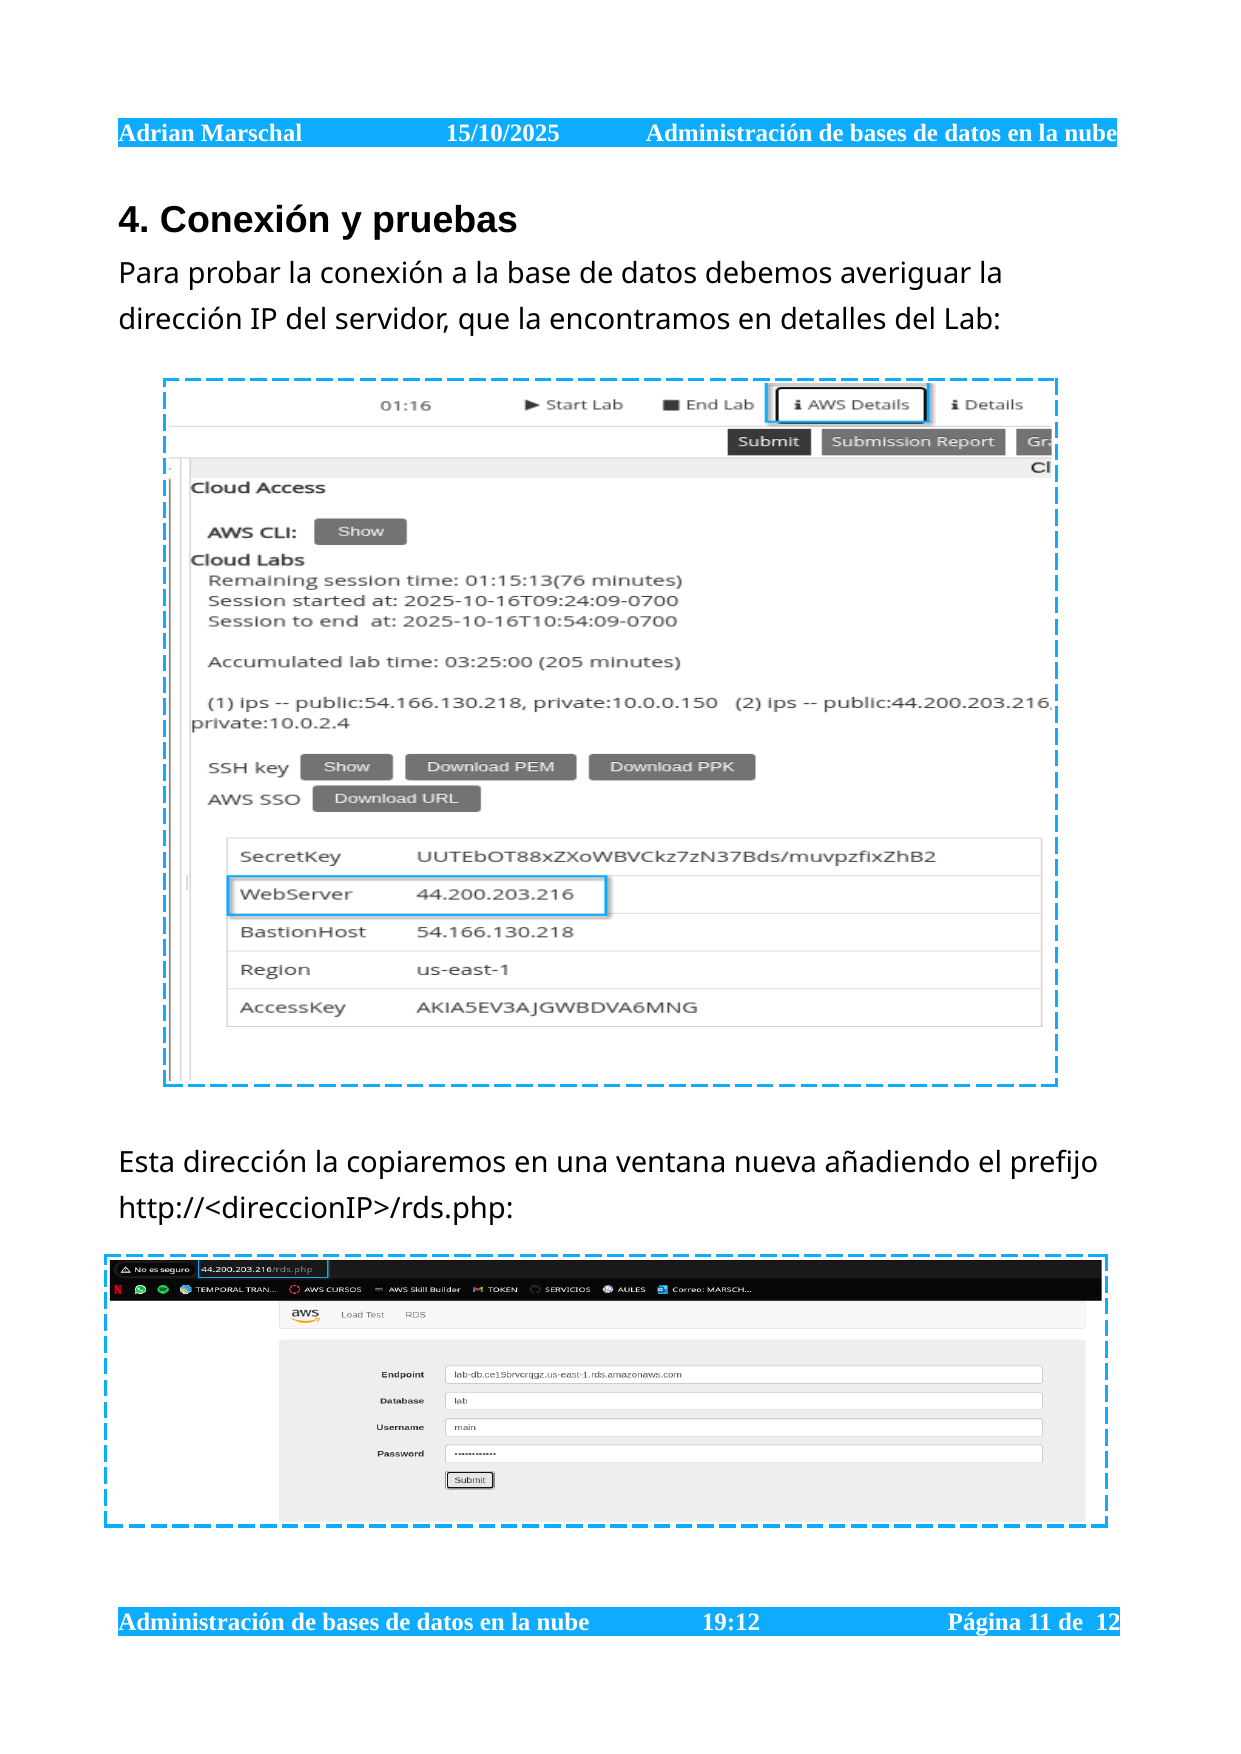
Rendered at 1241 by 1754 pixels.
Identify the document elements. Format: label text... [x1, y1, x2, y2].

subtitle 4. Conexión y pruebas [118, 197, 1122, 240]
picture [109, 1260, 1102, 1522]
picture [168, 383, 1052, 1081]
text Esta dirección la copiaremos en una ventana nueva añadiendo el prefijo http://<direccionIP>/rds.php: [118, 1141, 1122, 1227]
text Para probar la conexión a la base de datos debemos averiguar la dirección IP del servidor, que la encontramos en detalles del Lab: [118, 253, 1122, 338]
text [104, 1254, 1108, 1528]
picture [200, 1260, 326, 1276]
picture [768, 383, 926, 420]
